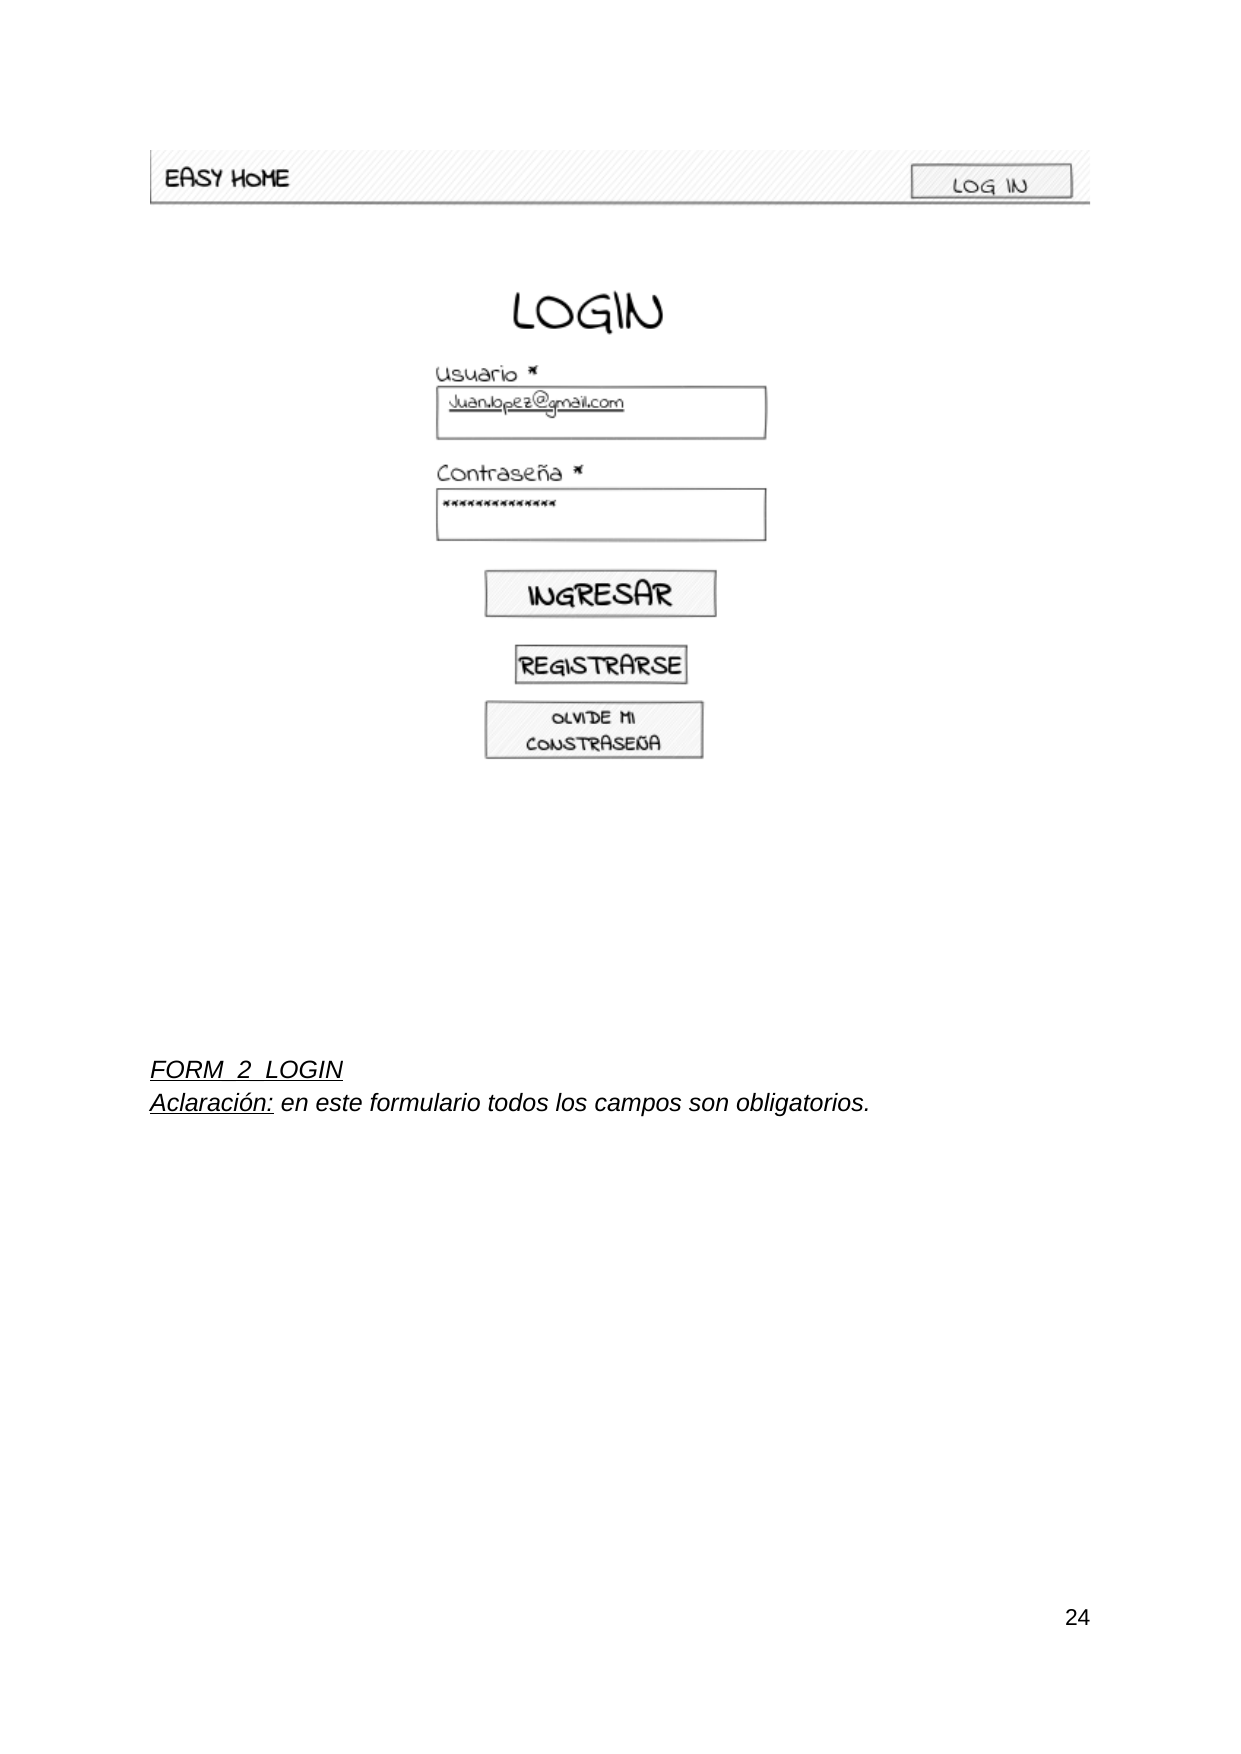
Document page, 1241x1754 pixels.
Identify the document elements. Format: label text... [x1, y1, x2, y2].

text Aclaración: en este formulario todos los campos son obligatorios. [150, 1088, 1090, 1117]
text FORM_2_LOGIN [150, 1055, 1090, 1084]
